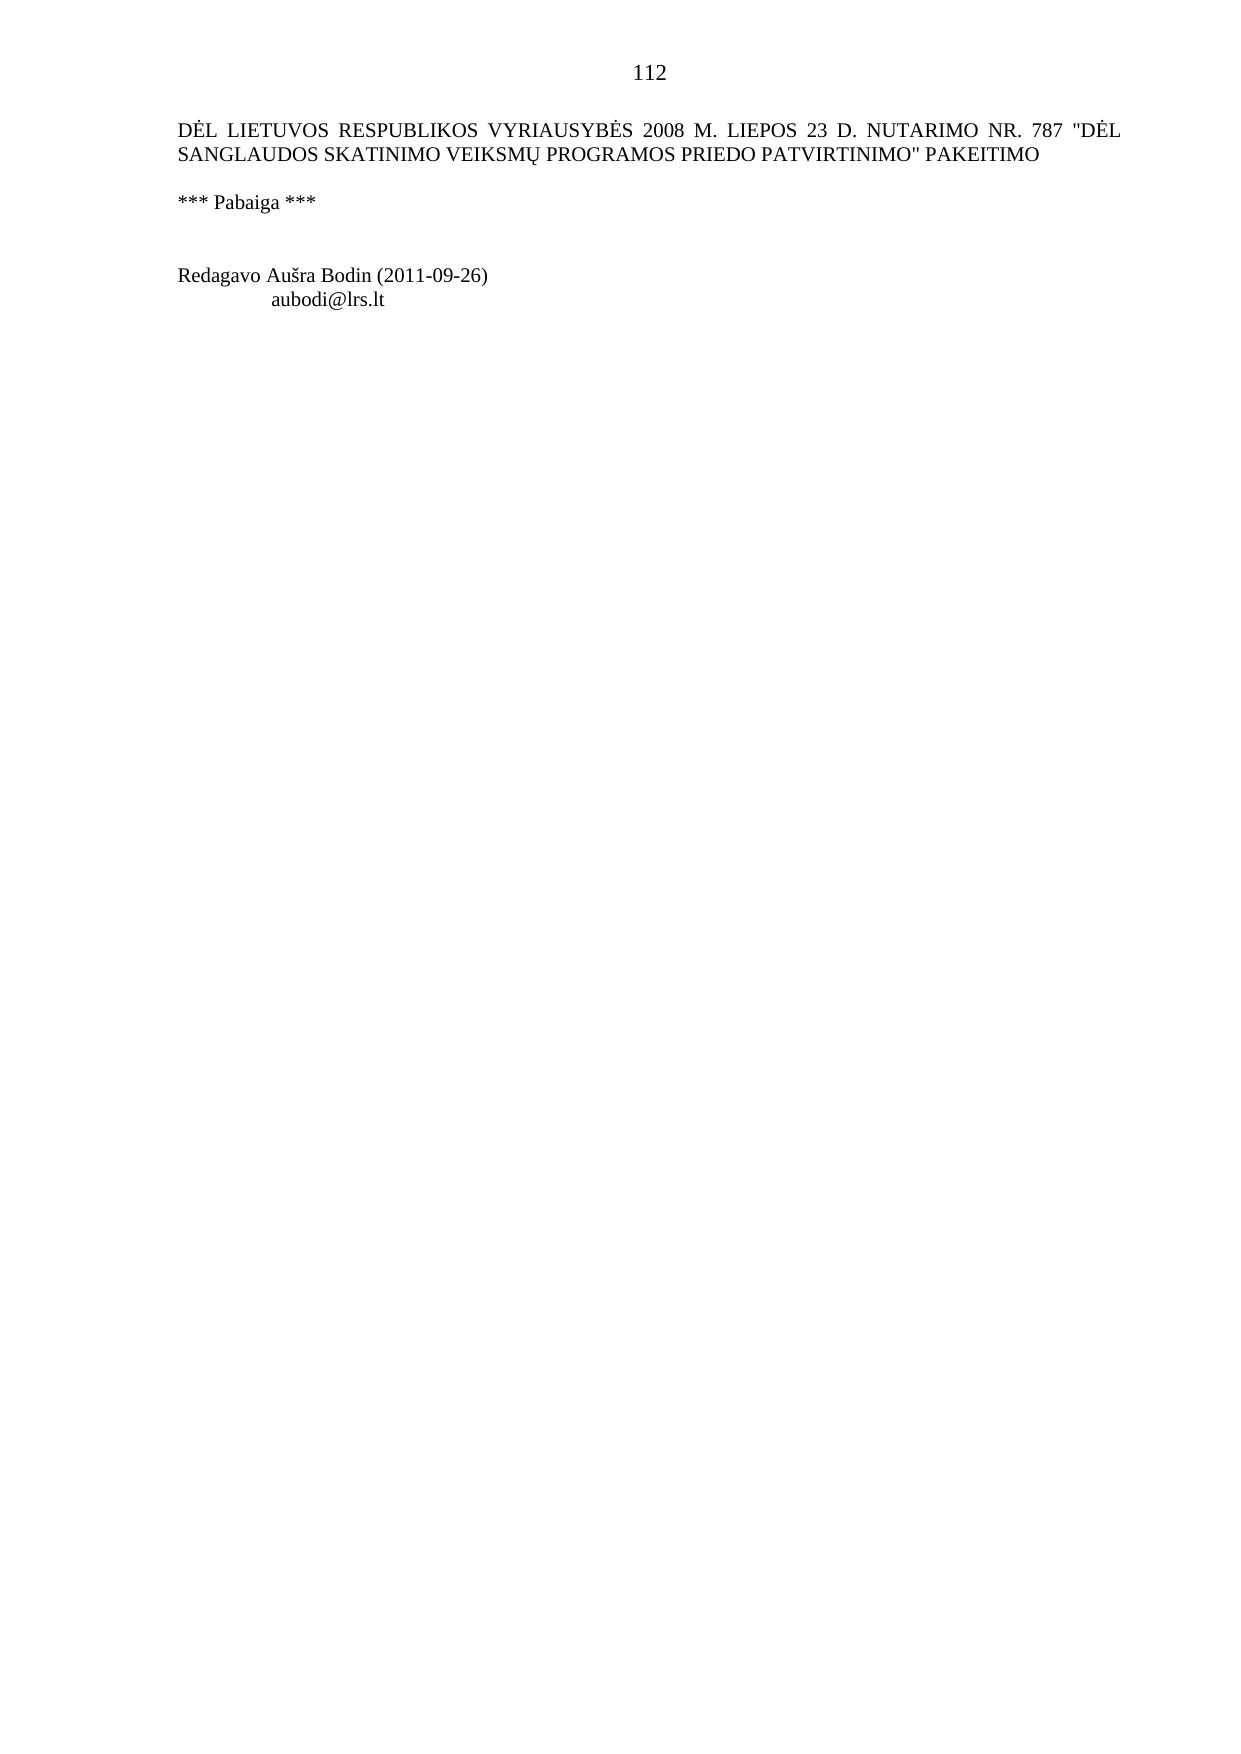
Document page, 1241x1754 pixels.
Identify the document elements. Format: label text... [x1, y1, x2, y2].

text Redagavo Aušra Bodin (2011-09-26) [177, 262, 1122, 287]
text DĖL LIETUVOS RESPUBLIKOS VYRIAUSYBĖS 2008 M. LIEPOS 23 D. NUTARIMO NR. 787 "DĖL SANGLAUDOS SKATINIMO VEIKSMŲ PROGRAMOS PRIEDO PATVIRTINIMO" PAKEITIMO [177, 118, 1122, 166]
text *** Pabaiga *** [177, 190, 1122, 214]
text aubodi@lrs.lt [177, 287, 1122, 311]
